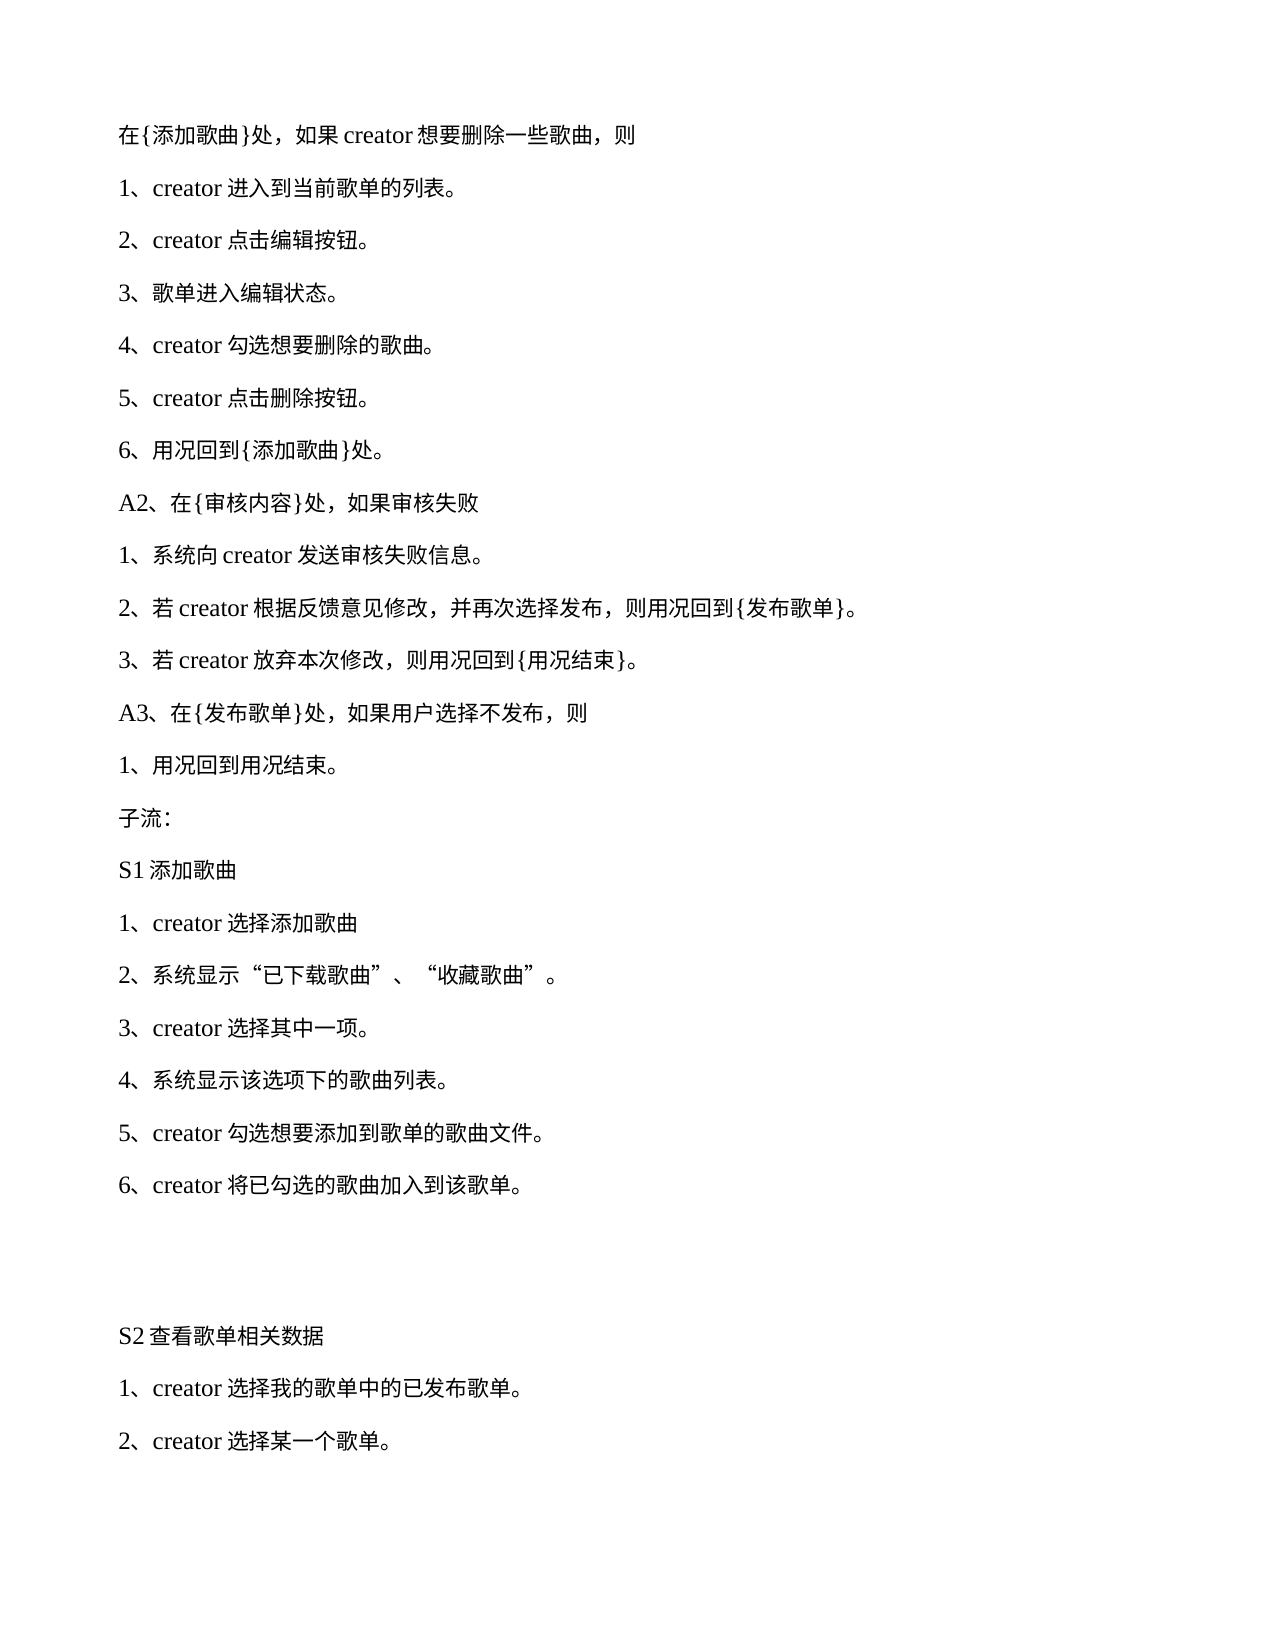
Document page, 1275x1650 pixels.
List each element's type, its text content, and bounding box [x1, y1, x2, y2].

text 2、若creator根据反馈意见修改，并再次选择发布，则用况回到{发布歌单}。 [118, 591, 1157, 622]
text 3、歌单进入编辑状态。 [118, 276, 1157, 307]
text 4、creator勾选想要删除的歌曲。 [118, 328, 1157, 360]
text 2、系统显示“已下载歌曲”、“收藏歌曲”。 [118, 958, 1157, 990]
text 2、creator选择某一个歌单。 [118, 1424, 1157, 1455]
text 1、用况回到用况结束。 [118, 748, 1157, 780]
text 3、creator选择其中一项。 [118, 1011, 1157, 1042]
text 1、creator进入到当前歌单的列表。 [118, 171, 1157, 202]
text 1、creator选择添加歌曲 [118, 906, 1157, 937]
text 3、若creator放弃本次修改，则用况回到{用况结束}。 [118, 643, 1157, 675]
text 2、creator点击编辑按钮。 [118, 223, 1157, 255]
text S1添加歌曲 [118, 853, 1157, 885]
text 4、系统显示该选项下的歌曲列表。 [118, 1063, 1157, 1095]
text 1、系统向creator发送审核失败信息。 [118, 538, 1157, 570]
text S2查看歌单相关数据 [118, 1319, 1157, 1350]
text A3、在{发布歌单}处，如果用户选择不发布，则 [118, 696, 1157, 727]
text 5、creator点击删除按钮。 [118, 381, 1157, 412]
text 6、creator将已勾选的歌曲加入到该歌单。 [118, 1168, 1157, 1200]
text 在{添加歌曲}处，如果creator想要删除一些歌曲，则 [118, 118, 1157, 150]
text 5、creator勾选想要添加到歌单的歌曲文件。 [118, 1116, 1157, 1147]
text 1、creator选择我的歌单中的已发布歌单。 [118, 1371, 1157, 1403]
text 6、用况回到{添加歌曲}处。 [118, 433, 1157, 465]
text A2、在{审核内容}处，如果审核失败 [118, 486, 1157, 517]
text 子流： [118, 801, 1157, 832]
